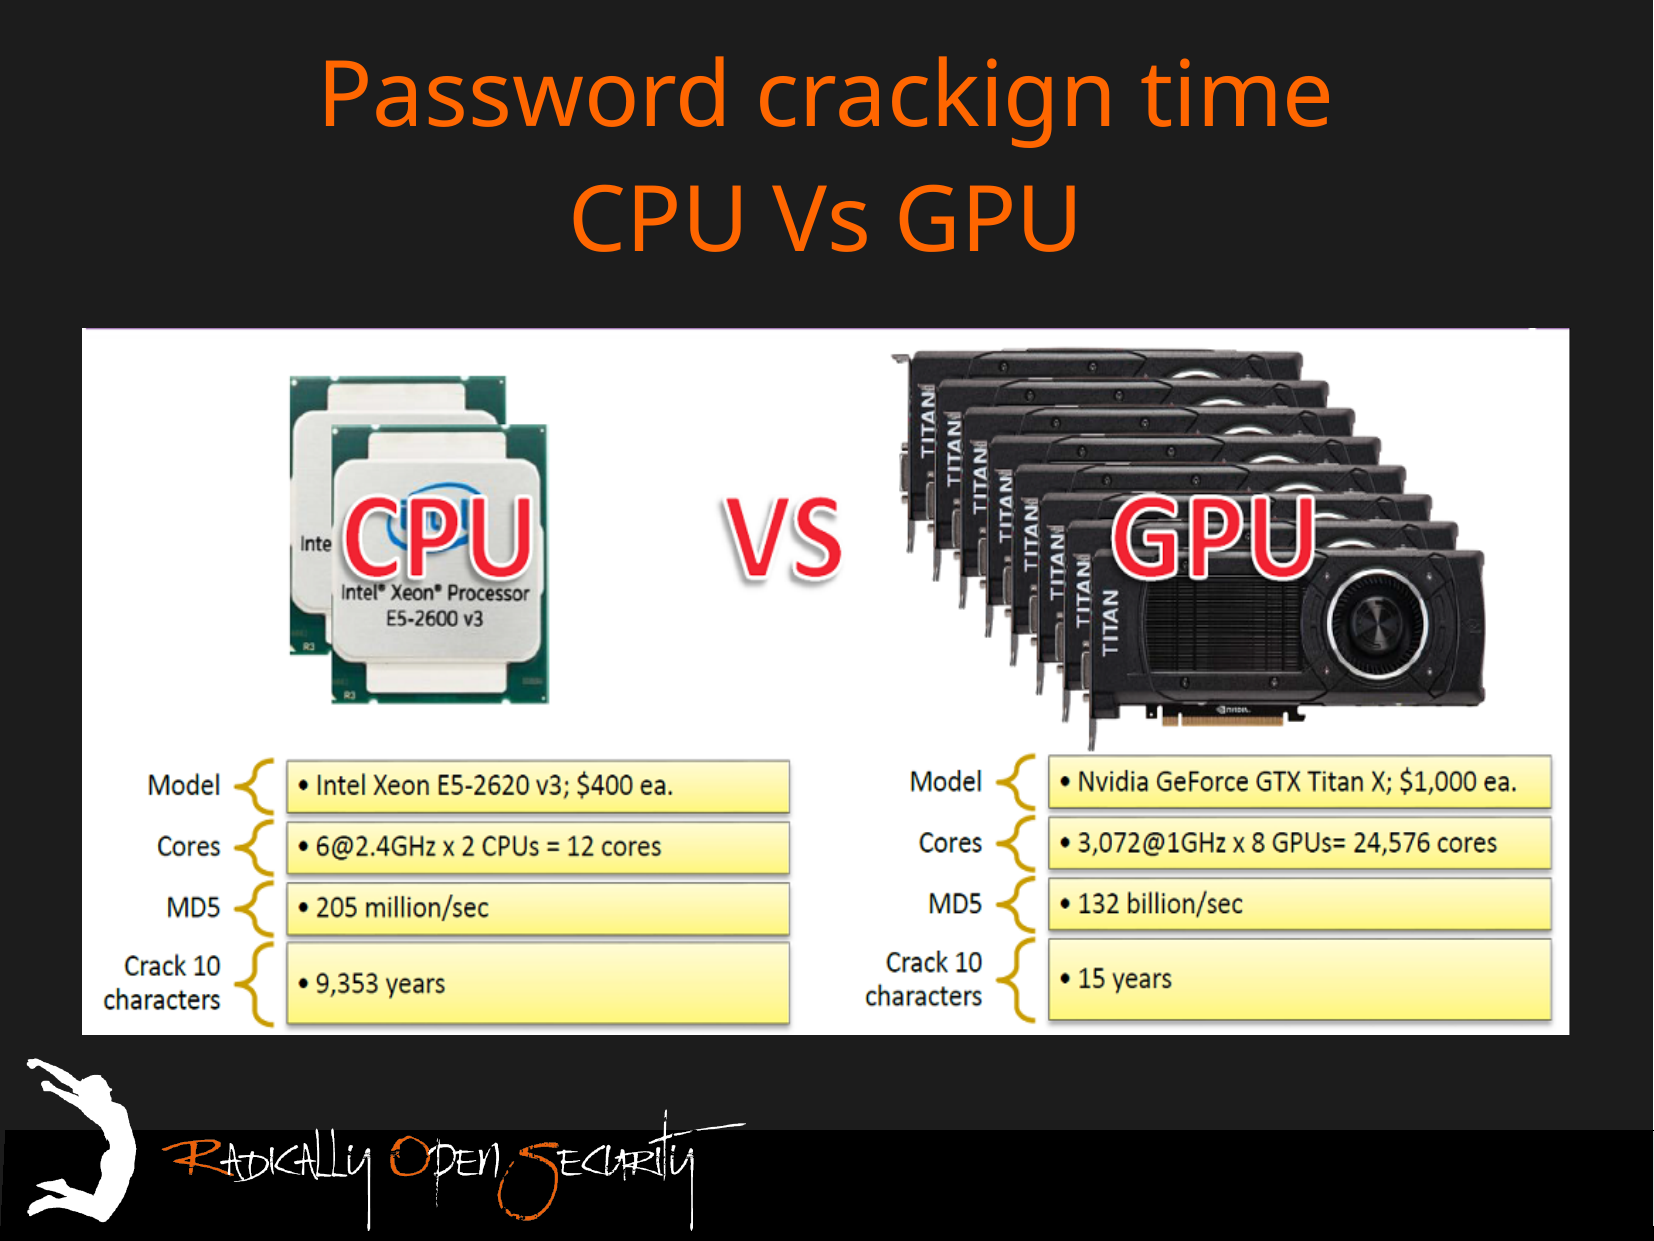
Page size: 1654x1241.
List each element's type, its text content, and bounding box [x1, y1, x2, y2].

title Password crackign time CPU Vs GPU [82, 45, 1571, 261]
picture [0, 328, 1571, 1241]
